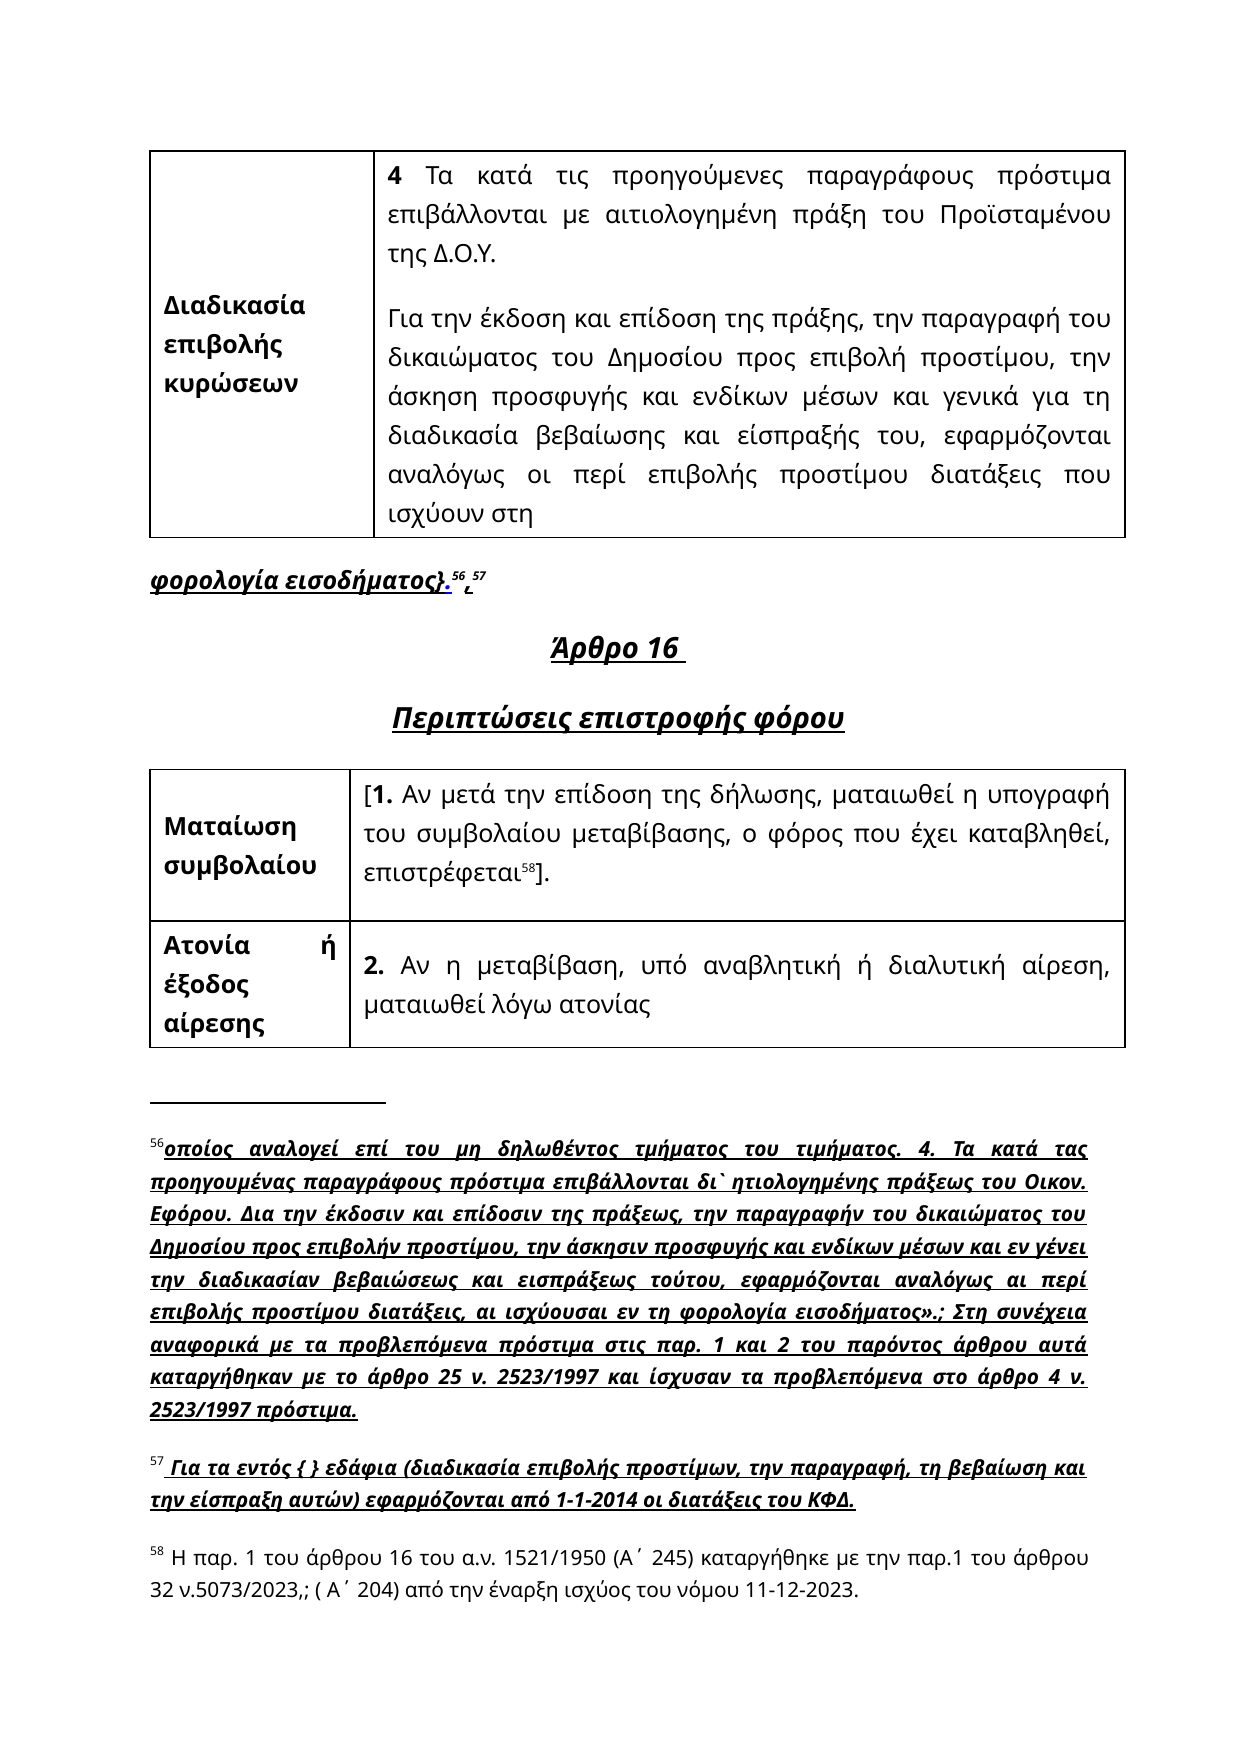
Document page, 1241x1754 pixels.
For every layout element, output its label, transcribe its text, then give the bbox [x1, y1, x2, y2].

subtitle Περιπτώσεις επιστροφής φόρου [150, 698, 1090, 737]
text οποίος αναλογεί επί του μη δηλωθέντος τμήματος του τιμήματος. 4. Τα κατά τας προηγουμένας παραγράφους πρόστιμα επιβάλλονται δι` ητιολογημένης πράξεως του Οικον. Εφόρου. Δια την έκδοσιν και επίδοσιν της πράξεως, την παραγραφήν του δικαιώματος του Δημοσίου προς επιβολήν προστίμου, την άσκησιν προσφυγής και ενδίκων μέσων και εν γένει την διαδικασίαν βεβαιώσεως και εισπράξεως τούτου, εφαρμόζονται αναλόγως αι περί επιβολής προστίμου διατάξεις, αι ισχύουσαι εν τη φορολογία εισοδήματος».; Στη συνέχεια αναφορικά με τα προβλεπόμενα πρόστιμα στις παρ. 1 και 2 του παρόντος άρθρου αυτά καταργήθηκαν με το άρθρο 25 ν. 2523/1997 και ίσχυσαν τα προβλεπόμενα στο άρθρο 4 ν. 2523/1997 πρόστιμα. [150, 1134, 1090, 1423]
table_header Ματαίωση συμβολαίου [151, 770, 349, 920]
table_cell 2. Αν η μεταβίβαση, υπό αναβλητική ή διαλυτική αίρεση, ματαιωθεί λόγω ατονίας [351, 922, 1124, 1046]
text Για τα εντός { } εδάφια (διαδικασία επιβολής προστίμων, την παραγραφή, τη βεβαίωση και την είσπραξη αυτών) εφαρμόζονται από 1-1-2014 οι διατάξεις του ΚΦΔ. [150, 1453, 1090, 1514]
table_header [1. Αν μετά την επίδοση της δήλωσης, ματαιωθεί η υπογραφή του συμβολαίου μεταβίβασης, ο φόρος που έχει καταβληθεί, επιστρέφεται]. [351, 770, 1124, 920]
table_cell 4 Τα κατά τις προηγούμενες παραγράφους πρόστιμα επιβάλλονται με αιτιολογημένη πράξη του Προϊσταμένου της Δ.Ο.Υ. Για την έκδοση και επίδοση της πράξης, την παραγραφή του δικαιώματος του Δημοσίου προς επιβολή προστίμου, την άσκηση προσφυγής και ενδίκων μέσων και γενικά για τη διαδικασία βεβαίωσης και είσπραξής του, εφαρμόζονται αναλόγως οι περί επιβολής προστίμου διατάξεις που ισχύουν στη [375, 152, 1124, 536]
text φορολογία εισοδήματος}., [150, 563, 1090, 597]
table_cell Διαδικασία επιβολής κυρώσεων [151, 152, 373, 536]
subtitle Άρθρο 16 [150, 627, 1090, 667]
table_cell Ατονία ή έξοδος αίρεσης [151, 922, 349, 1046]
